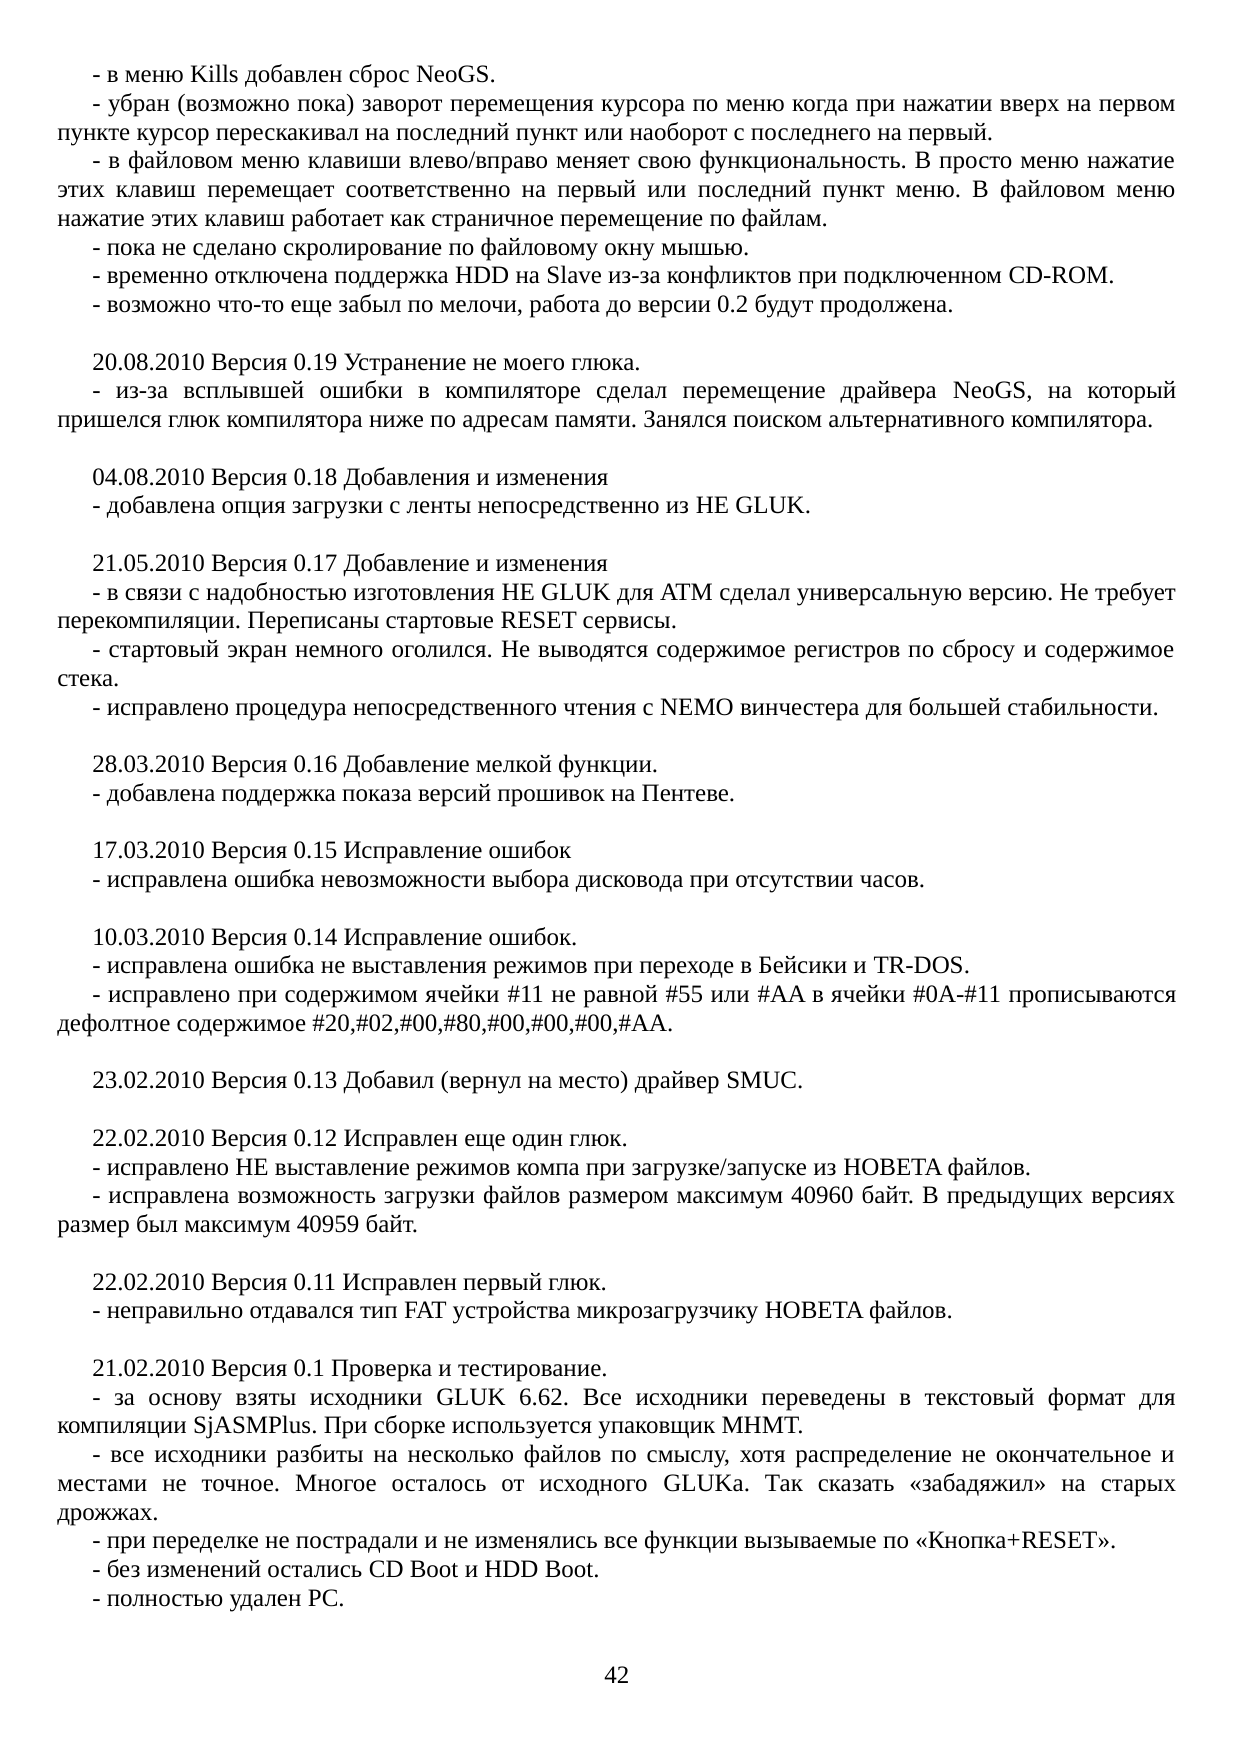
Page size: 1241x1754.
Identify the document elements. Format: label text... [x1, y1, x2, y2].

text - в связи с надобностью изготовления HE GLUK для ATM сделал универсальную версию. Не требует перекомпиляции. Переписаны стартовые RESET сервисы. [57, 577, 1176, 634]
text - неправильно отдавался тип FAT устройства микрозагрузчику HOBETA файлов. [57, 1296, 1176, 1324]
text 21.05.2010 Версия 0.17 Добавление и изменения [57, 548, 1176, 577]
text 10.03.2010 Версия 0.14 Исправление ошибок. [57, 922, 1176, 951]
text 28.03.2010 Версия 0.16 Добавление мелкой функции. [57, 749, 1176, 778]
text - за основу взяты исходники GLUK 6.62. Все исходники переведены в текстовый формат для компиляции SjASMPlus. При сборке используется упаковщик MHMT. [57, 1382, 1176, 1439]
text - исправлена ошибка невозможности выбора дисковода при отсутствии часов. [57, 864, 1176, 893]
text 21.02.2010 Версия 0.1 Проверка и тестирование. [57, 1353, 1176, 1382]
text - без изменений остались CD Boot и HDD Boot. [57, 1554, 1176, 1583]
text - полностью удален PC. [57, 1583, 1176, 1612]
text 04.08.2010 Версия 0.18 Добавления и изменения [57, 462, 1176, 491]
text - исправлена возможность загрузки файлов размером максимум 40960 байт. В предыдущих версиях размер был максимум 40959 байт. [57, 1181, 1176, 1238]
text 22.02.2010 Версия 0.12 Исправлен еще один глюк. [57, 1123, 1176, 1152]
text - стартовый экран немного оголился. Не выводятся содержимое регистров по сбросу и содержимое стека. [57, 634, 1176, 692]
text - временно отключена поддержка HDD на Slave из-за конфликтов при подключенном CD-ROM. [57, 261, 1176, 289]
text - исправлено процедура непосредственного чтения с NEMO винчестера для большей стабильности. [57, 692, 1176, 721]
text 22.02.2010 Версия 0.11 Исправлен первый глюк. [57, 1267, 1176, 1296]
text - в файловом меню клавиши влево/вправо меняет свою функциональность. В просто меню нажатие этих клавиш перемещает соответственно на первый или последний пункт меню. В файловом меню нажатие этих клавиш работает как страничное перемещение по файлам. [57, 146, 1176, 232]
text - пока не сделано скролирование по файловому окну мышью. [57, 232, 1176, 261]
text - исправлено НЕ выставление режимов компа при загрузке/запуске из HOBETA файлов. [57, 1152, 1176, 1181]
text - из-за всплывшей ошибки в компиляторе сделал перемещение драйвера NeoGS, на который пришелся глюк компилятора ниже по адресам памяти. Занялся поиском альтернативного компилятора. [57, 376, 1176, 433]
text - в меню Kills добавлен сброс NeoGS. [57, 59, 1176, 88]
text 23.02.2010 Версия 0.13 Добавил (вернул на место) драйвер SMUC. [57, 1066, 1176, 1094]
text - добавлена опция загрузки с ленты непосредственно из HE GLUK. [57, 491, 1176, 519]
text - возможно что-то еще забыл по мелочи, работа до версии 0.2 будут продолжена. [57, 289, 1176, 318]
text - при переделке не пострадали и не изменялись все функции вызываемые по «Кнопка+RESET». [57, 1526, 1176, 1554]
text 20.08.2010 Версия 0.19 Устранение не моего глюка. [57, 347, 1176, 376]
text - исправлено при содержимом ячейки #11 не равной #55 или #AA в ячейки #0A-#11 прописываются дефолтное содержимое #20,#02,#00,#80,#00,#00,#00,#AA. [57, 979, 1176, 1037]
text - добавлена поддержка показа версий прошивок на Пентеве. [57, 778, 1176, 807]
text - исправлена ошибка не выставления режимов при переходе в Бейсики и TR-DOS. [57, 951, 1176, 979]
text - убран (возможно пока) заворот перемещения курсора по меню когда при нажатии вверх на первом пункте курсор перескакивал на последний пункт или наоборот с последнего на первый. [57, 88, 1176, 146]
text 17.03.2010 Версия 0.15 Исправление ошибок [57, 836, 1176, 864]
text - все исходники разбиты на несколько файлов по смыслу, хотя распределение не окончательное и местами не точное. Многое осталось от исходного GLUKа. Так сказать «забадяжил» на старых дрожжах. [57, 1439, 1176, 1526]
